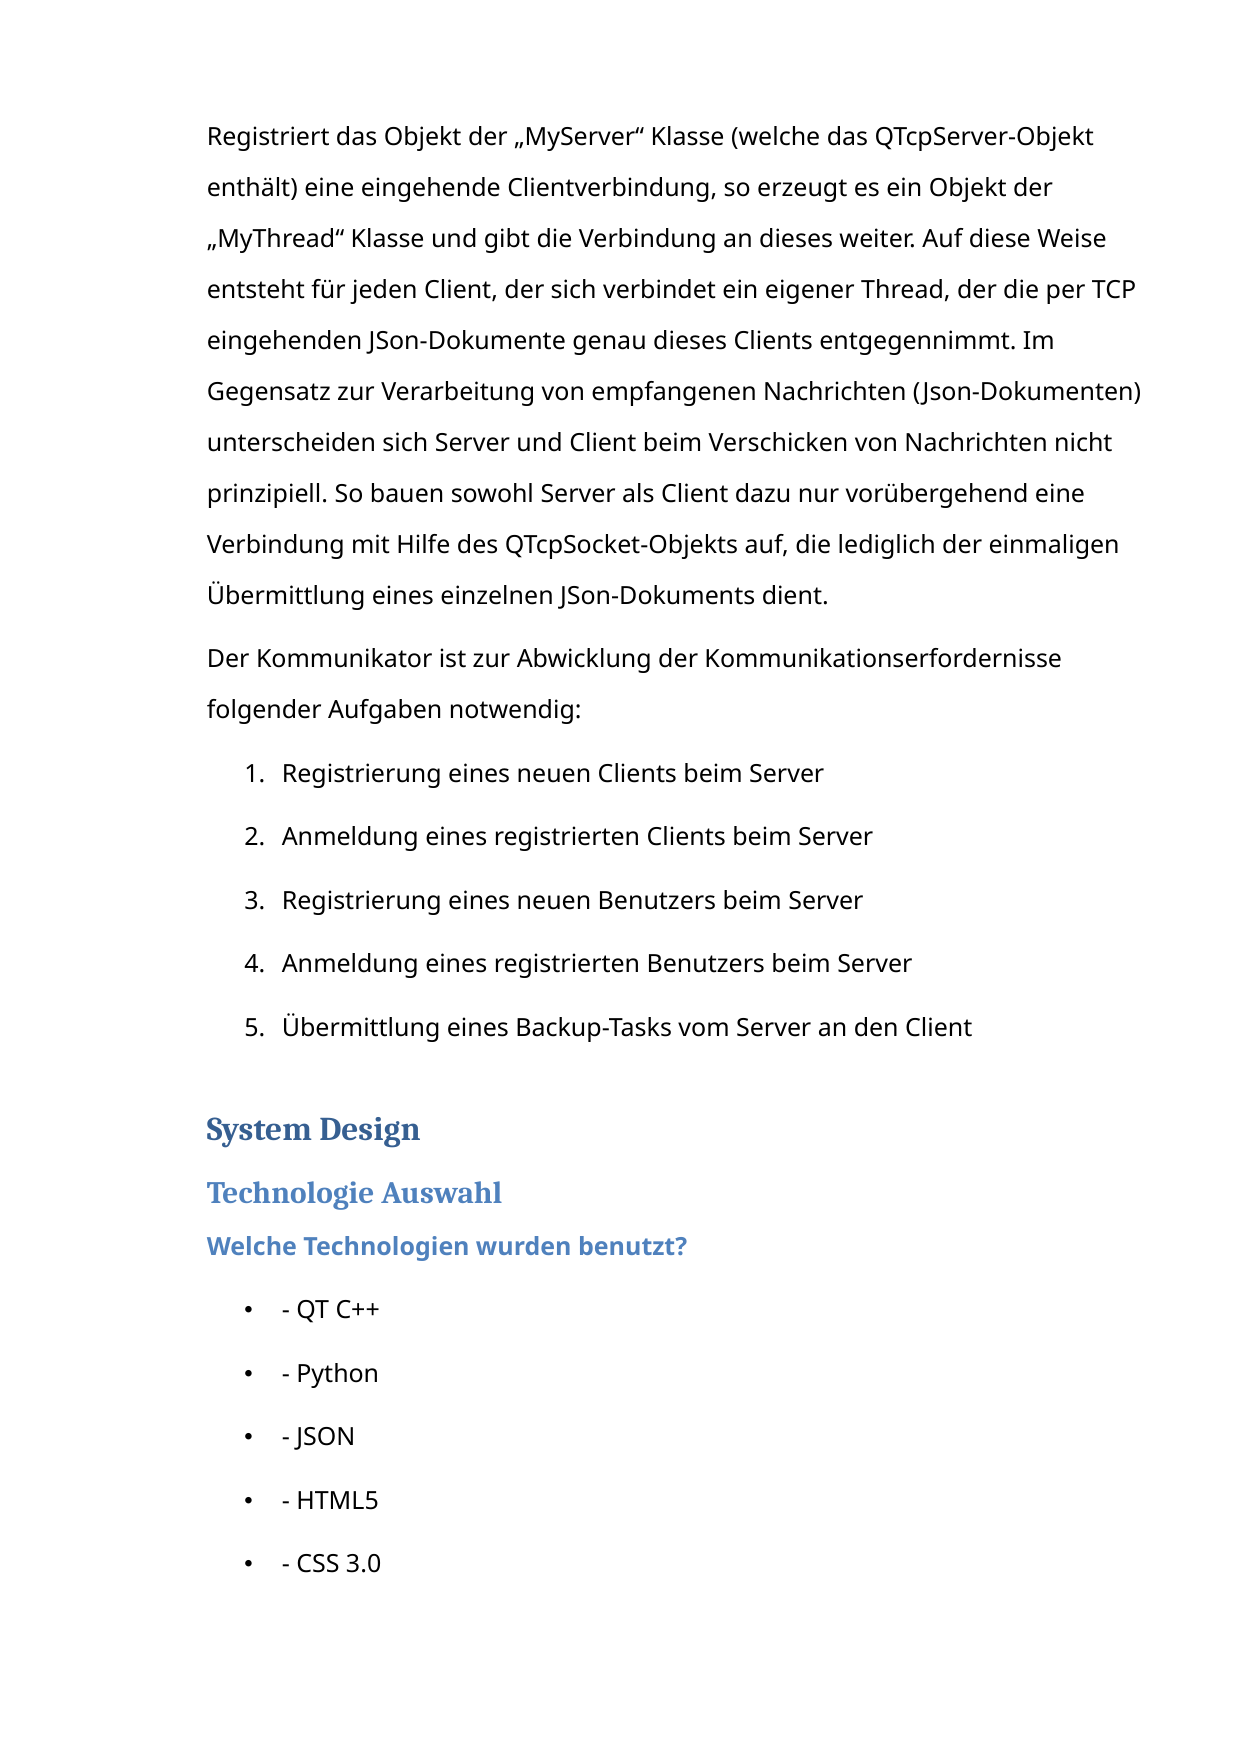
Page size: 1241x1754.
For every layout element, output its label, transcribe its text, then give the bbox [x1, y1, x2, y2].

subtitle Technologie Auswahl [207, 1175, 1152, 1211]
list Anmeldung eines registrierten Clients beim Server [244, 819, 1152, 853]
list Registrierung eines neuen Clients beim Server [244, 755, 1152, 789]
list - CSS 3.0 [244, 1546, 1152, 1580]
list Registrierung eines neuen Benutzers beim Server [244, 882, 1152, 916]
list Übermittlung eines Backup-Tasks vom Server an den Client [244, 1009, 1152, 1043]
text Registriert das Objekt der „MyServer“ Klasse (welche das QTcpServer-Objekt enthält) eine eingehende Clientverbindung, so erzeugt es ein Objekt der „MyThread“ Klasse und gibt die Verbindung an dieses weiter. Auf diese Weise entsteht für jeden Client, der sich verbindet ein eigener Thread, der die per TCP eingehenden JSon-Dokumente genau dieses Clients entgegennimmt. Im Gegensatz zur Verarbeitung von empfangenen Nachrichten (Json-Dokumenten) unterscheiden sich Server und Client beim Verschicken von Nachrichten nicht prinzipiell. So bauen sowohl Server als Client dazu nur vorübergehend eine Verbindung mit Hilfe des QTcpSocket-Objekts auf, die lediglich der einmaligen Übermittlung eines einzelnen JSon-Dokuments dient. [207, 118, 1152, 612]
list - HTML5 [244, 1482, 1152, 1517]
list Anmeldung eines registrierten Benutzers beim Server [244, 946, 1152, 980]
list - Python [244, 1356, 1152, 1390]
list - QT C++ [244, 1292, 1152, 1326]
text Der Kommunikator ist zur Abwicklung der Kommunikationserfordernisse folgender Aufgaben notwendig: [207, 641, 1152, 726]
text Welche Technologien wurden benutzt? [207, 1229, 1152, 1263]
list - JSON [244, 1419, 1152, 1453]
subtitle System Design [207, 1110, 1152, 1148]
